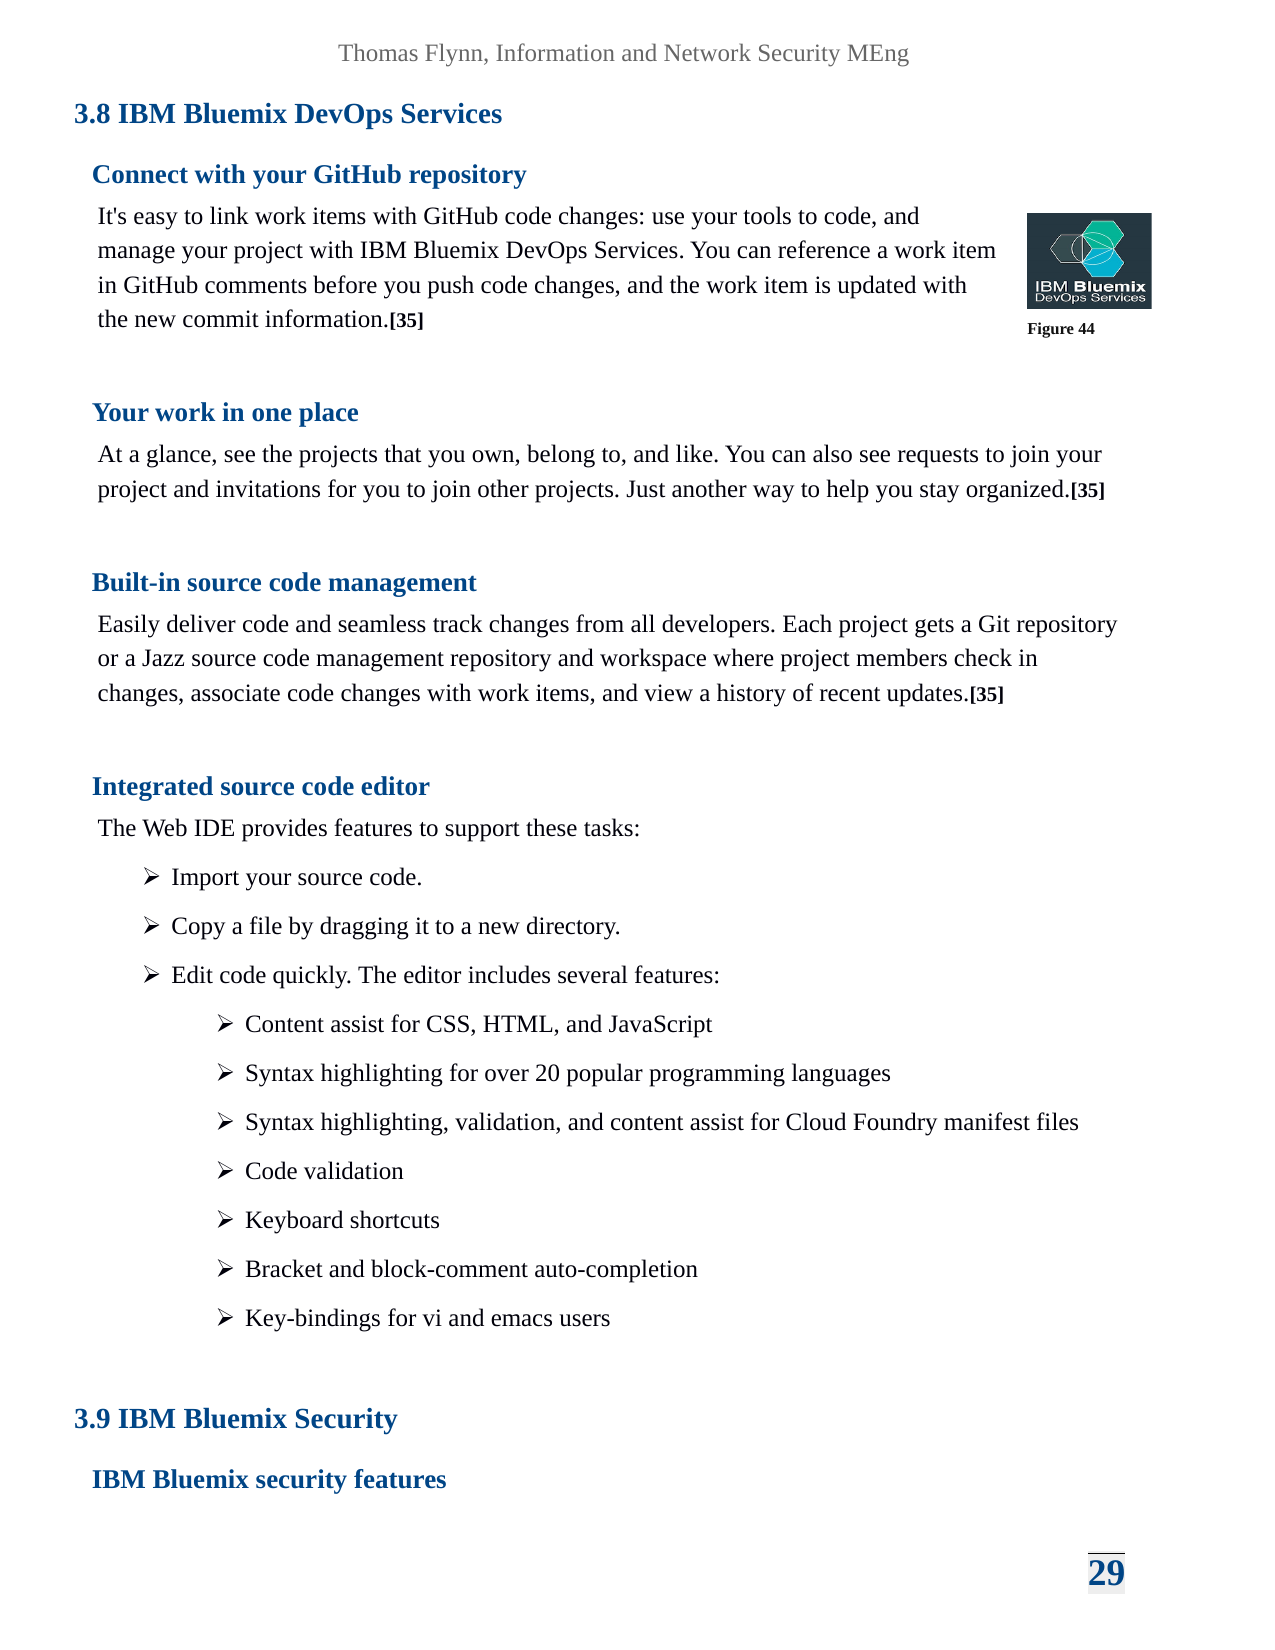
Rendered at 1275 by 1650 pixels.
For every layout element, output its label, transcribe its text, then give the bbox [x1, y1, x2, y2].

text It's easy to link work items with GitHub code changes: use your tools to code, and manage your project with IBM Bluemix DevOps Services. You can reference a work item in GitHub comments before you push code changes, and the work item is updated with the new commit information.[35] [97, 201, 1161, 338]
list Import your source code. [142, 862, 1125, 890]
list Syntax highlighting for over 20 popular programming languages [215, 1058, 1125, 1087]
list Keyboard shortcuts [215, 1205, 1125, 1234]
subtitle Built-in source code management [92, 566, 1125, 597]
list Bracket and block-comment auto-completion [215, 1254, 1125, 1283]
list Code validation [215, 1156, 1125, 1185]
subtitle 3.9 IBM Bluemix Security [74, 1401, 1125, 1435]
subtitle Integrated source code editor [92, 770, 1125, 801]
picture [1027, 213, 1152, 309]
list Copy a file by dragging it to a new directory. [142, 911, 1125, 939]
subtitle Connect with your GitHub repository [92, 158, 1125, 189]
text At a glance, see the projects that you own, belong to, and like. You can also see requests to join your project and invitations for you to join other projects. Just another way to help you stay organized.[35] [97, 439, 1125, 503]
subtitle IBM Bluemix security features [92, 1463, 1125, 1494]
subtitle Your work in one place [92, 396, 1125, 428]
list Content assist for CSS, HTML, and JavaScript [215, 1009, 1125, 1038]
text Easily deliver code and seamless track changes from all developers. Each project gets a Git repository or a Jazz source code management repository and workspace where project members check in changes, associate code changes with work items, and view a history of recent updates.[35] [97, 609, 1125, 706]
subtitle 3.8 IBM Bluemix DevOps Services [74, 96, 1125, 129]
text The Web IDE provides features to support these tasks: [97, 813, 1125, 841]
text Figure 44 [1027, 309, 1161, 338]
list Key-bindings for vi and emacs users [215, 1303, 1125, 1332]
list Edit code quickly. The editor includes several features: [142, 960, 1125, 988]
list Syntax highlighting, validation, and content assist for Cloud Foundry manifest files [215, 1107, 1125, 1136]
